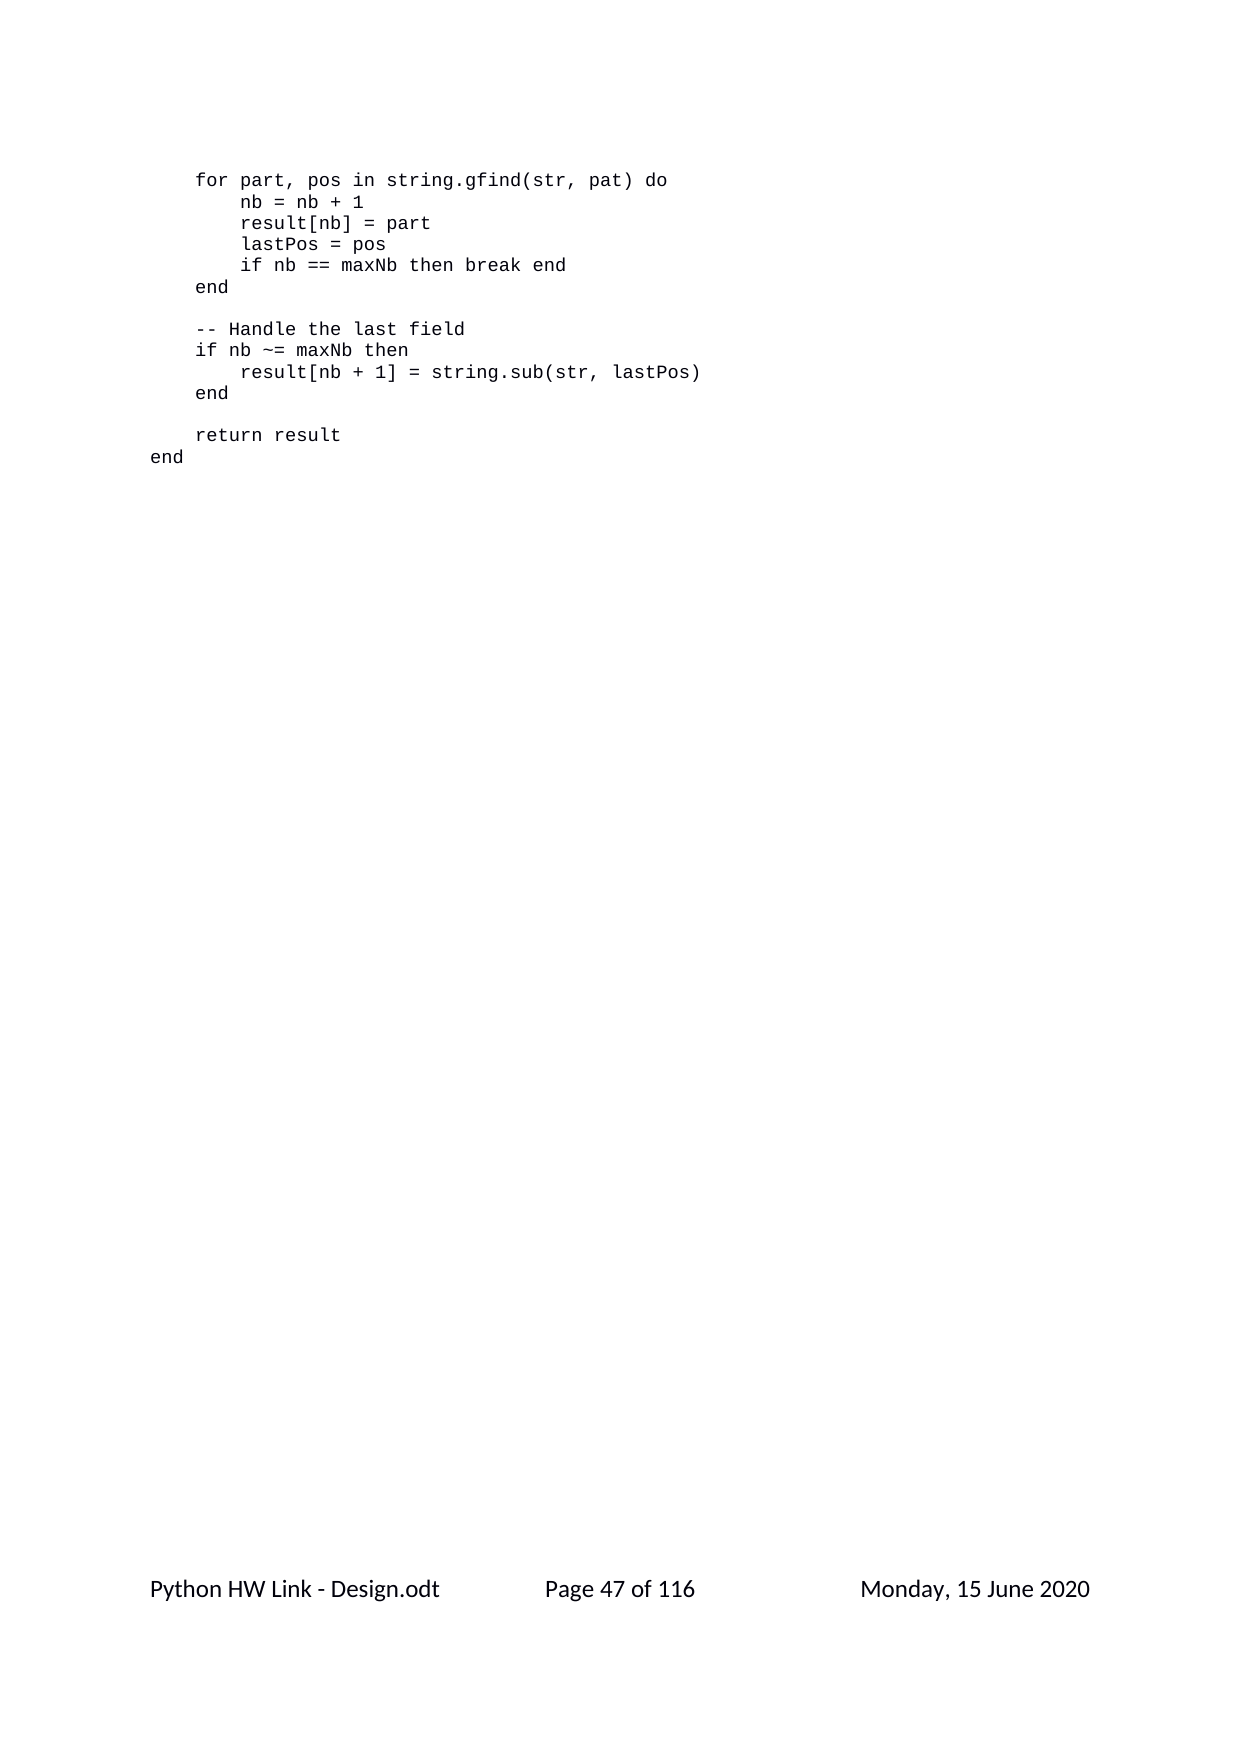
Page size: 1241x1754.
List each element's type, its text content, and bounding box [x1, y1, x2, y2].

text result[nb] = part [150, 214, 1090, 235]
text if nb == maxNb then break end [150, 256, 1090, 277]
text if nb ~= maxNb then [150, 341, 1090, 362]
text end [150, 447, 1090, 469]
text return result [150, 426, 1090, 447]
text nb = nb + 1 [150, 192, 1090, 214]
text -- Handle the last field [150, 320, 1090, 341]
text result[nb + 1] = string.sub(str, lastPos) [150, 362, 1090, 384]
text for part, pos in string.gfind(str, pat) do [150, 171, 1090, 192]
text end [150, 277, 1090, 299]
text end [150, 384, 1090, 405]
text lastPos = pos [150, 235, 1090, 256]
